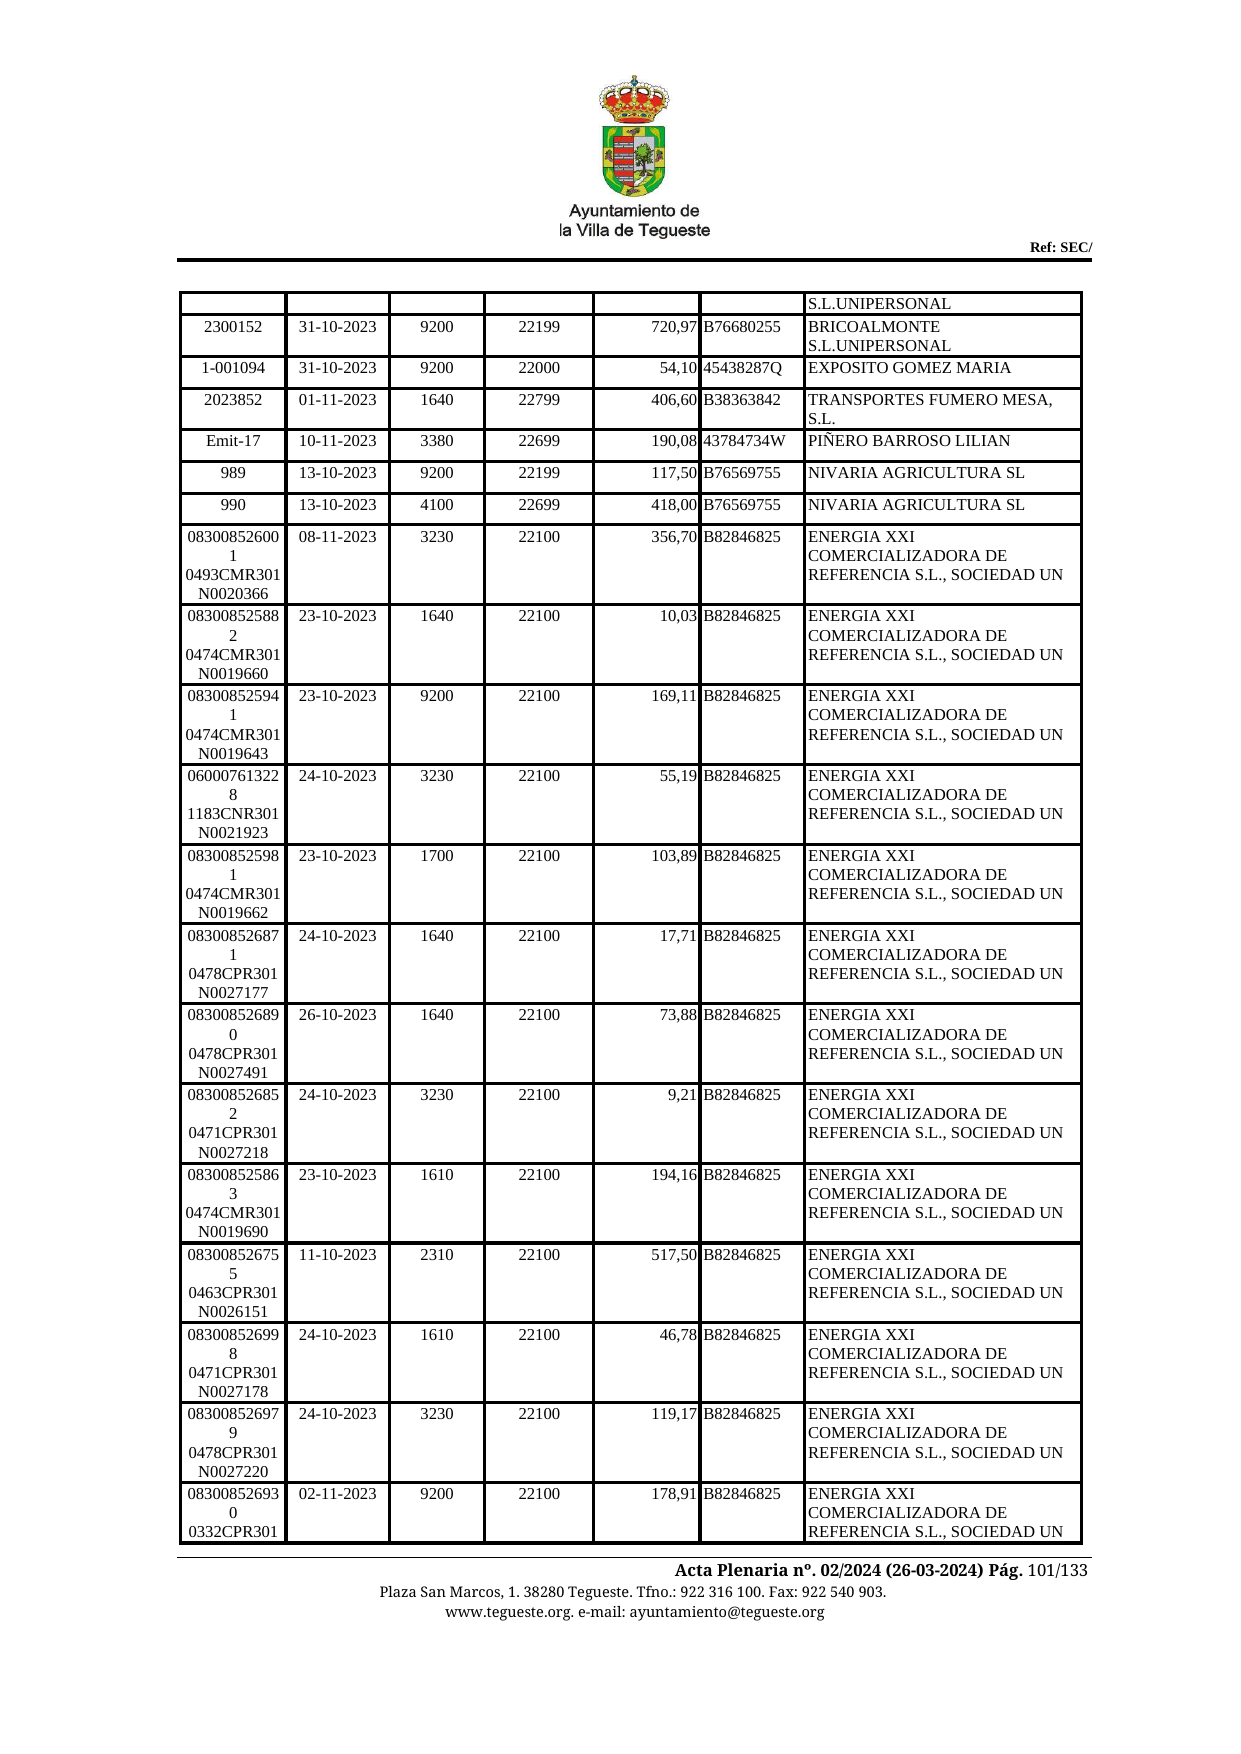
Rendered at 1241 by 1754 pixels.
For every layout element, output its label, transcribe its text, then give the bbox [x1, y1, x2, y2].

table_cell 31-10-2023 [288, 358, 388, 387]
table_cell 117,50 [595, 463, 698, 492]
table_cell [702, 294, 803, 313]
table_cell 356,70 [595, 526, 698, 603]
table_cell 22100 [486, 1165, 592, 1241]
table_cell B82846825 [702, 1245, 803, 1321]
table_cell B38363842 [702, 390, 803, 428]
table_cell 083008525882 0474CMR301N0019660 [182, 606, 284, 683]
table_cell 24-10-2023 [288, 1324, 388, 1401]
table_cell ENERGIA XXI COMERCIALIZADORA DE REFERENCIA S.L., SOCIEDAD UN [806, 846, 1080, 922]
table_cell 01-11-2023 [288, 390, 388, 428]
table_cell 46,78 [595, 1324, 698, 1401]
table_cell B82846825 [702, 846, 803, 922]
table_cell 22000 [486, 358, 592, 387]
table_cell [391, 294, 483, 313]
table_cell 22100 [486, 766, 592, 842]
table_cell ENERGIA XXI COMERCIALIZADORA DE REFERENCIA S.L., SOCIEDAD UN [806, 925, 1080, 1002]
table_cell ENERGIA XXI COMERCIALIZADORA DE REFERENCIA S.L., SOCIEDAD UN [806, 686, 1080, 763]
table_cell 083008525941 0474CMR301N0019643 [182, 686, 284, 763]
table_cell 22100 [486, 925, 592, 1002]
table_cell 9200 [391, 686, 483, 763]
table_cell 54,10 [595, 358, 698, 387]
table_cell ENERGIA XXI COMERCIALIZADORA DE REFERENCIA S.L., SOCIEDAD UN [806, 1404, 1080, 1481]
table_cell B82846825 [702, 526, 803, 603]
table_cell 22100 [486, 1404, 592, 1481]
table_cell B76569755 [702, 495, 803, 523]
table_cell 24-10-2023 [288, 925, 388, 1002]
table_cell 24-10-2023 [288, 766, 388, 842]
table_cell 1640 [391, 1005, 483, 1082]
table_cell 31-10-2023 [288, 316, 388, 355]
table_cell 083008526871 0478CPR301N0027177 [182, 925, 284, 1002]
table_cell ENERGIA XXI COMERCIALIZADORA DE REFERENCIA S.L., SOCIEDAD UN [806, 1245, 1080, 1321]
table_cell 083008526979 0478CPR301N0027220 [182, 1404, 284, 1481]
table_cell 103,89 [595, 846, 698, 922]
table_cell S.L.UNIPERSONAL [806, 294, 1080, 313]
table_cell 23-10-2023 [288, 606, 388, 683]
table_cell 17,71 [595, 925, 698, 1002]
table_cell B82846825 [702, 1165, 803, 1241]
table_cell 119,17 [595, 1404, 698, 1481]
table_cell 2023852 [182, 390, 284, 428]
table_cell 083008526890 0478CPR301N0027491 [182, 1005, 284, 1082]
table_cell 190,08 [595, 431, 698, 460]
table_cell 083008526852 0471CPR301N0027218 [182, 1085, 284, 1162]
table_cell 178,91 [595, 1484, 698, 1541]
table_cell 406,60 [595, 390, 698, 428]
table_cell 1640 [391, 606, 483, 683]
table_cell TRANSPORTES FUMERO MESA, S.L. [806, 390, 1080, 428]
table_cell 083008526001 0493CMR301N0020366 [182, 526, 284, 603]
table_cell 1700 [391, 846, 483, 922]
table_cell B82846825 [702, 686, 803, 763]
table_cell B82846825 [702, 1404, 803, 1481]
table_cell 23-10-2023 [288, 686, 388, 763]
table_cell ENERGIA XXI COMERCIALIZADORA DE REFERENCIA S.L., SOCIEDAD UN [806, 1324, 1080, 1401]
table_cell 9200 [391, 463, 483, 492]
table_cell 22199 [486, 316, 592, 355]
table_cell 45438287Q [702, 358, 803, 387]
table_cell 22100 [486, 1085, 592, 1162]
table_cell 22100 [486, 606, 592, 683]
table_cell 24-10-2023 [288, 1085, 388, 1162]
table_cell B82846825 [702, 925, 803, 1002]
table_cell 1610 [391, 1165, 483, 1241]
table_cell 11-10-2023 [288, 1245, 388, 1321]
table_cell 3230 [391, 526, 483, 603]
table_cell Emit-17 [182, 431, 284, 460]
table_cell 43784734W [702, 431, 803, 460]
table_cell 418,00 [595, 495, 698, 523]
table_cell 02-11-2023 [288, 1484, 388, 1541]
table_cell 1610 [391, 1324, 483, 1401]
table_cell 083008526998 0471CPR301N0027178 [182, 1324, 284, 1401]
table_cell 083008525981 0474CMR301N0019662 [182, 846, 284, 922]
table_cell 1-001094 [182, 358, 284, 387]
table_cell 13-10-2023 [288, 463, 388, 492]
table_cell 22199 [486, 463, 592, 492]
table_cell 26-10-2023 [288, 1005, 388, 1082]
table_cell 720,97 [595, 316, 698, 355]
table_cell 990 [182, 495, 284, 523]
table_cell 22699 [486, 495, 592, 523]
table_cell B82846825 [702, 1484, 803, 1541]
table_cell NIVARIA AGRICULTURA SL [806, 495, 1080, 523]
table_cell 3230 [391, 1404, 483, 1481]
table_cell 22100 [486, 846, 592, 922]
table_cell 3230 [391, 766, 483, 842]
table_cell 989 [182, 463, 284, 492]
table_cell [486, 294, 592, 313]
table_cell 517,50 [595, 1245, 698, 1321]
table_cell 194,16 [595, 1165, 698, 1241]
table_cell 2310 [391, 1245, 483, 1321]
table_cell 1640 [391, 925, 483, 1002]
table_cell 1640 [391, 390, 483, 428]
table_cell ENERGIA XXI COMERCIALIZADORA DE REFERENCIA S.L., SOCIEDAD UN [806, 1484, 1080, 1541]
table_cell ENERGIA XXI COMERCIALIZADORA DE REFERENCIA S.L., SOCIEDAD UN [806, 766, 1080, 842]
table_cell B82846825 [702, 1005, 803, 1082]
table_cell 22100 [486, 1245, 592, 1321]
table_cell 22799 [486, 390, 592, 428]
table_cell [595, 294, 698, 313]
table_cell B76680255 [702, 316, 803, 355]
table_cell B82846825 [702, 1324, 803, 1401]
table_cell 08-11-2023 [288, 526, 388, 603]
table_cell 22100 [486, 1005, 592, 1082]
table_cell 22100 [486, 1484, 592, 1541]
table_cell 3380 [391, 431, 483, 460]
table_cell 55,19 [595, 766, 698, 842]
table_cell 060007613228 1183CNR301N0021923 [182, 766, 284, 842]
table_cell ENERGIA XXI COMERCIALIZADORA DE REFERENCIA S.L., SOCIEDAD UN [806, 1005, 1080, 1082]
table_cell 9200 [391, 316, 483, 355]
table_cell [288, 294, 388, 313]
table_cell 9,21 [595, 1085, 698, 1162]
table_cell 10-11-2023 [288, 431, 388, 460]
table_cell 083008526930 0332CPR301 [182, 1484, 284, 1541]
table_cell ENERGIA XXI COMERCIALIZADORA DE REFERENCIA S.L., SOCIEDAD UN [806, 1085, 1080, 1162]
table_cell 22699 [486, 431, 592, 460]
table_cell 24-10-2023 [288, 1404, 388, 1481]
table_cell [182, 294, 284, 313]
table_cell B82846825 [702, 606, 803, 683]
table_cell 9200 [391, 1484, 483, 1541]
table_cell 4100 [391, 495, 483, 523]
table_cell 083008525863 0474CMR301N0019690 [182, 1165, 284, 1241]
table_cell B82846825 [702, 766, 803, 842]
table_cell EXPOSITO GOMEZ MARIA [806, 358, 1080, 387]
table_cell 083008526755 0463CPR301N0026151 [182, 1245, 284, 1321]
table_cell 9200 [391, 358, 483, 387]
table_cell 10,03 [595, 606, 698, 683]
table_cell ENERGIA XXI COMERCIALIZADORA DE REFERENCIA S.L., SOCIEDAD UN [806, 606, 1080, 683]
table_cell B82846825 [702, 1085, 803, 1162]
table_cell 22100 [486, 526, 592, 603]
table_cell B76569755 [702, 463, 803, 492]
table_cell 22100 [486, 1324, 592, 1401]
table_cell ENERGIA XXI COMERCIALIZADORA DE REFERENCIA S.L., SOCIEDAD UN [806, 526, 1080, 603]
table_cell 3230 [391, 1085, 483, 1162]
table_cell 2300152 [182, 316, 284, 355]
table_cell 23-10-2023 [288, 1165, 388, 1241]
table_cell 23-10-2023 [288, 846, 388, 922]
table_cell BRICOALMONTE S.L.UNIPERSONAL [806, 316, 1080, 355]
table_cell 73,88 [595, 1005, 698, 1082]
table_cell PIÑERO BARROSO LILIAN [806, 431, 1080, 460]
table_cell NIVARIA AGRICULTURA SL [806, 463, 1080, 492]
table_cell 13-10-2023 [288, 495, 388, 523]
table_cell ENERGIA XXI COMERCIALIZADORA DE REFERENCIA S.L., SOCIEDAD UN [806, 1165, 1080, 1241]
table_cell 22100 [486, 686, 592, 763]
table_cell 169,11 [595, 686, 698, 763]
